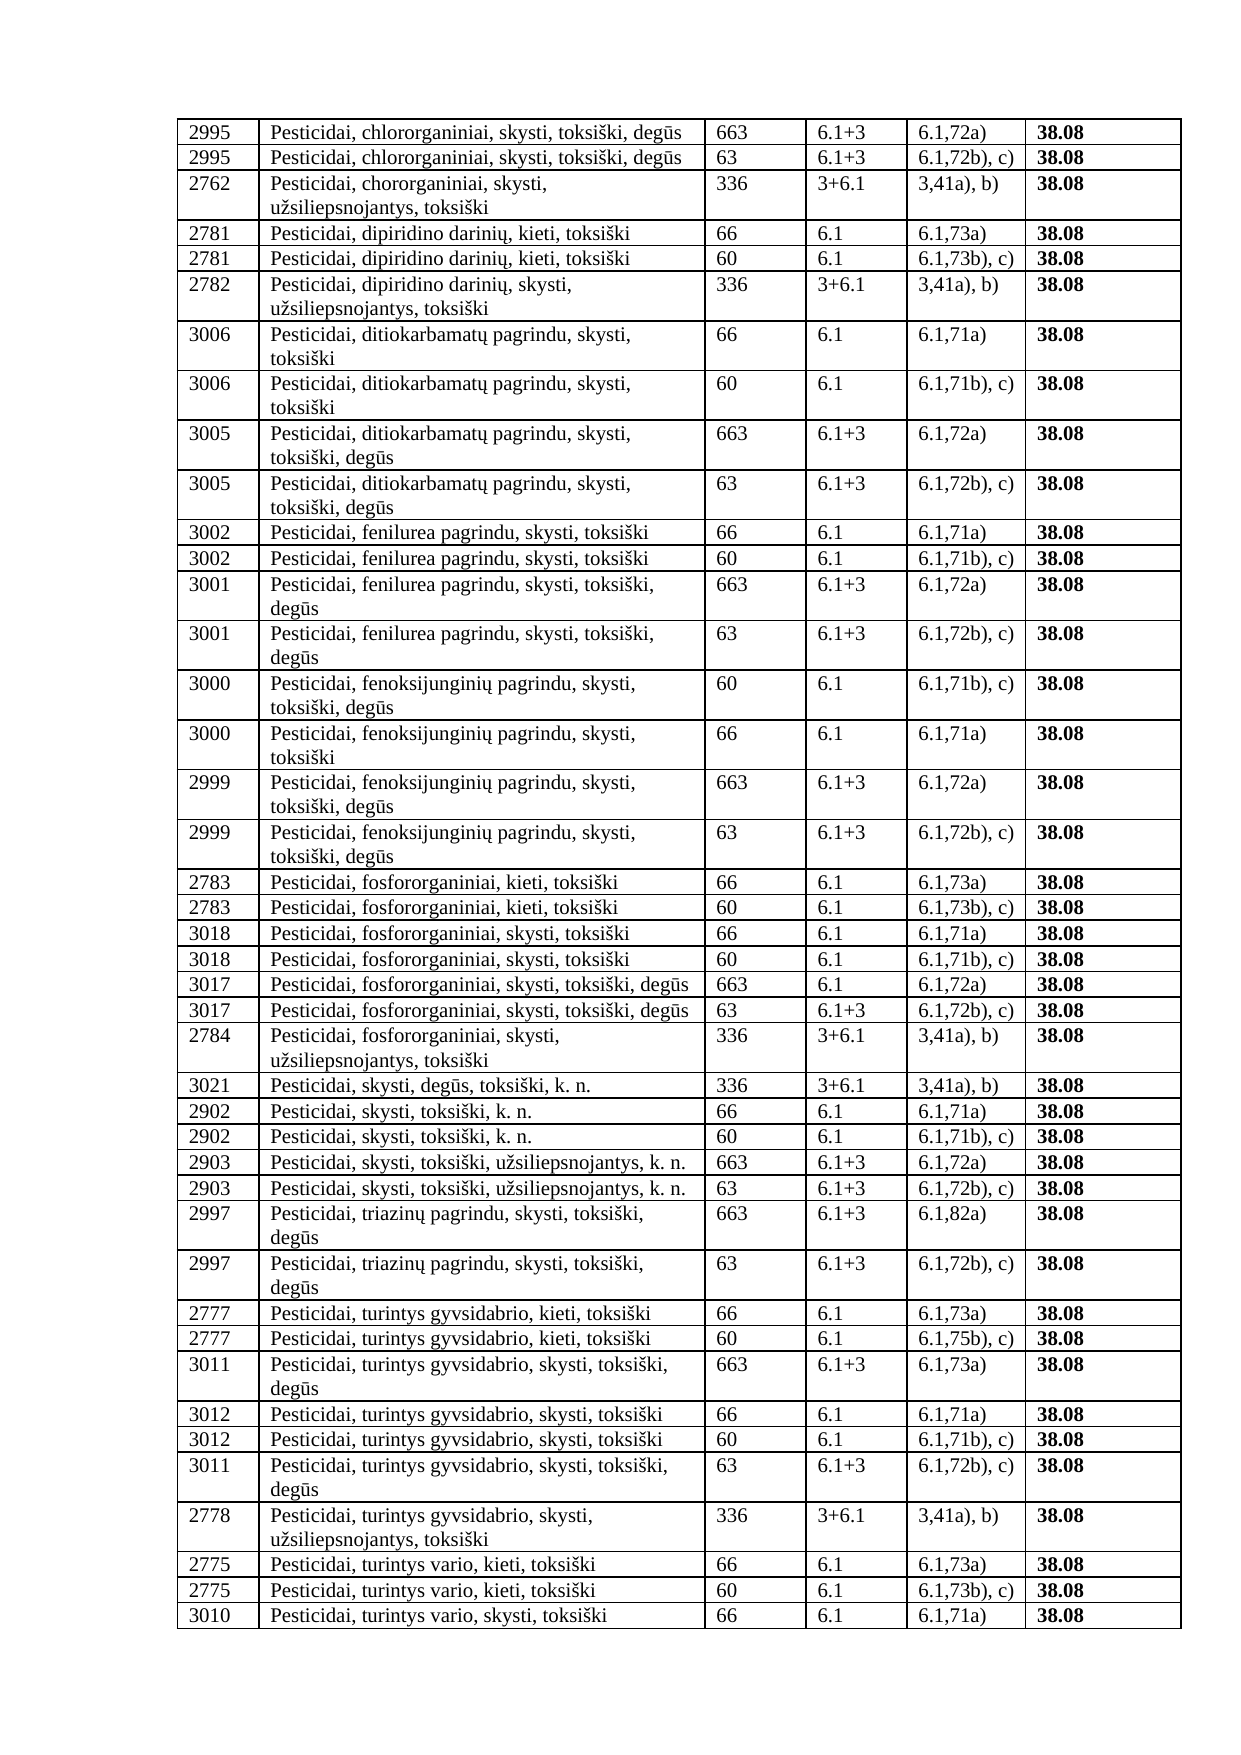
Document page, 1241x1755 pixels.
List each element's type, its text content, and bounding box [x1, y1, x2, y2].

table_cell 6.1,71b), c) [908, 1427, 1025, 1451]
table_cell Pesticidai, fenilurea pagrindu, skysti, toksiški, degūs [260, 621, 704, 669]
table_cell 6.1+3 [807, 1352, 906, 1400]
table_cell 38.08 [1026, 770, 1180, 818]
table_cell 38.08 [1026, 520, 1180, 544]
table_cell 60 [706, 1427, 805, 1451]
table_cell 6.1+3 [807, 1453, 906, 1501]
table_cell 38.08 [1026, 1552, 1180, 1576]
table_cell 63 [706, 145, 805, 169]
table_cell 6.1+3 [807, 572, 906, 620]
table_cell 336 [706, 1023, 805, 1072]
table_cell Pesticidai, fosfororganiniai, kieti, toksiški [260, 895, 704, 919]
table_cell Pesticidai, chlororganiniai, skysti, toksiški, degūs [260, 120, 704, 144]
table_cell 38.08 [1026, 1301, 1180, 1325]
table_cell 6.1 [807, 371, 906, 419]
table_cell 38.08 [1026, 972, 1180, 996]
table_cell Pesticidai, fenoksijunginių pagrindu, skysti, toksiški, degūs [260, 671, 704, 719]
table_cell Pesticidai, fenilurea pagrindu, skysti, toksiški, degūs [260, 572, 704, 620]
table_cell 3010 [178, 1603, 258, 1627]
table_cell 38.08 [1026, 1099, 1180, 1123]
table_cell 663 [706, 972, 805, 996]
table_cell 6.1,72a) [908, 1150, 1025, 1174]
table_cell 2778 [178, 1503, 258, 1551]
table_cell 6.1+3 [807, 1176, 906, 1200]
table_cell 2762 [178, 171, 258, 219]
table_cell Pesticidai, turintys gyvsidabrio, kieti, toksiški [260, 1326, 704, 1350]
table_cell 6.1,73a) [908, 1352, 1025, 1400]
table_cell 38.08 [1026, 1201, 1180, 1249]
table_cell 2999 [178, 770, 258, 818]
table_cell 2782 [178, 272, 258, 320]
table_cell 60 [706, 1578, 805, 1602]
table_cell 6.1+3 [807, 621, 906, 669]
table_cell 3,41a), b) [908, 171, 1025, 219]
table_cell 3000 [178, 721, 258, 769]
table_cell 6.1,71a) [908, 322, 1025, 370]
table_cell 2775 [178, 1578, 258, 1602]
table_cell 663 [706, 120, 805, 144]
table_cell Pesticidai, turintys gyvsidabrio, skysti, toksiški, degūs [260, 1352, 704, 1400]
table_cell 6.1 [807, 1125, 906, 1148]
table_cell Pesticidai, fenoksijunginių pagrindu, skysti, toksiški, degūs [260, 820, 704, 868]
table_cell 6.1 [807, 546, 906, 570]
table_cell 60 [706, 246, 805, 270]
table_cell 38.08 [1026, 120, 1180, 144]
table_cell 6.1 [807, 1099, 906, 1123]
table_cell 38.08 [1026, 1402, 1180, 1426]
table_cell 6.1 [807, 520, 906, 544]
table_cell 2903 [178, 1150, 258, 1174]
table_cell 3017 [178, 972, 258, 996]
table_cell 38.08 [1026, 1352, 1180, 1400]
table_cell 60 [706, 371, 805, 419]
table_cell 6.1,73b), c) [908, 895, 1025, 919]
table_cell 66 [706, 1552, 805, 1576]
table_cell 3+6.1 [807, 1503, 906, 1551]
table_cell 6.1,71b), c) [908, 546, 1025, 570]
table_cell 6.1,71b), c) [908, 1125, 1025, 1148]
table_cell 66 [706, 221, 805, 245]
table_cell Pesticidai, skysti, toksiški, k. n. [260, 1099, 704, 1123]
table_cell 6.1,72b), c) [908, 820, 1025, 868]
table_cell Pesticidai, chororganiniai, skysti, užsiliepsnojantys, toksiški [260, 171, 704, 219]
table_cell 6.1 [807, 1552, 906, 1576]
table_cell Pesticidai, fosfororganiniai, kieti, toksiški [260, 870, 704, 894]
table_cell 3002 [178, 546, 258, 570]
table_cell 38.08 [1026, 947, 1180, 971]
table_cell 2902 [178, 1125, 258, 1148]
table_cell 6.1 [807, 1603, 906, 1627]
table_cell Pesticidai, fosfororganiniai, skysti, toksiški [260, 947, 704, 971]
table_cell 6.1 [807, 895, 906, 919]
table_cell 6.1 [807, 1427, 906, 1451]
table_cell Pesticidai, fosfororganiniai, skysti, toksiški, degūs [260, 972, 704, 996]
table_cell 63 [706, 1453, 805, 1501]
table_cell 38.08 [1026, 621, 1180, 669]
table_cell 6.1,72b), c) [908, 998, 1025, 1022]
table_cell 336 [706, 171, 805, 219]
table_cell 63 [706, 471, 805, 519]
table_cell Pesticidai, fosfororganiniai, skysti, užsiliepsnojantys, toksiški [260, 1023, 704, 1072]
table_cell 60 [706, 546, 805, 570]
table_cell 6.1,72b), c) [908, 621, 1025, 669]
table_cell 6.1,71b), c) [908, 671, 1025, 719]
table_cell 66 [706, 721, 805, 769]
table_cell 38.08 [1026, 1603, 1180, 1627]
table_cell 3006 [178, 322, 258, 370]
table_cell 3000 [178, 671, 258, 719]
table_cell Pesticidai, turintys gyvsidabrio, skysti, toksiški [260, 1402, 704, 1426]
table_cell 663 [706, 1201, 805, 1249]
table_cell 2777 [178, 1326, 258, 1350]
table_cell 38.08 [1026, 820, 1180, 868]
table_cell 63 [706, 998, 805, 1022]
table_cell 38.08 [1026, 371, 1180, 419]
table_cell 60 [706, 1125, 805, 1148]
table_cell 6.1,71b), c) [908, 947, 1025, 971]
table_cell Pesticidai, chlororganiniai, skysti, toksiški, degūs [260, 145, 704, 169]
table_cell 2784 [178, 1023, 258, 1072]
table_cell Pesticidai, turintys gyvsidabrio, kieti, toksiški [260, 1301, 704, 1325]
table_cell 38.08 [1026, 421, 1180, 469]
table_cell 336 [706, 272, 805, 320]
table_cell 663 [706, 421, 805, 469]
table_cell 38.08 [1026, 1150, 1180, 1174]
table_cell Pesticidai, dipiridino darinių, kieti, toksiški [260, 221, 704, 245]
table_cell 6.1+3 [807, 145, 906, 169]
table_cell 3,41a), b) [908, 1503, 1025, 1551]
table_cell 3+6.1 [807, 1073, 906, 1097]
table_cell 38.08 [1026, 246, 1180, 270]
table_cell 6.1 [807, 1402, 906, 1426]
table_cell Pesticidai, turintys vario, skysti, toksiški [260, 1603, 704, 1627]
table_cell 663 [706, 1352, 805, 1400]
table_cell 60 [706, 895, 805, 919]
table_cell Pesticidai, ditiokarbamatų pagrindu, skysti, toksiški [260, 371, 704, 419]
table_cell 38.08 [1026, 1176, 1180, 1200]
table_cell Pesticidai, fenilurea pagrindu, skysti, toksiški [260, 546, 704, 570]
table_cell Pesticidai, ditiokarbamatų pagrindu, skysti, toksiški [260, 322, 704, 370]
table_cell 38.08 [1026, 1023, 1180, 1072]
table_cell 6.1 [807, 246, 906, 270]
table_cell 38.08 [1026, 546, 1180, 570]
table_cell 6.1 [807, 947, 906, 971]
table_cell 3006 [178, 371, 258, 419]
table_cell 38.08 [1026, 171, 1180, 219]
table_cell 6.1+3 [807, 998, 906, 1022]
table_cell 663 [706, 572, 805, 620]
table_cell 38.08 [1026, 1251, 1180, 1299]
table_cell 66 [706, 870, 805, 894]
table_cell 3011 [178, 1453, 258, 1501]
table_cell Pesticidai, skysti, toksiški, užsiliepsnojantys, k. n. [260, 1176, 704, 1200]
table_cell 3,41a), b) [908, 1023, 1025, 1072]
table_cell 66 [706, 322, 805, 370]
table_cell 3005 [178, 421, 258, 469]
table_cell 6.1,73a) [908, 870, 1025, 894]
table_cell 3011 [178, 1352, 258, 1400]
table_cell 3018 [178, 947, 258, 971]
table_cell 66 [706, 1301, 805, 1325]
table_cell 2997 [178, 1251, 258, 1299]
table_cell 2783 [178, 895, 258, 919]
table_cell 2995 [178, 145, 258, 169]
table_cell 6.1,72a) [908, 120, 1025, 144]
table_cell 6.1 [807, 1326, 906, 1350]
table_cell 6.1,72b), c) [908, 1251, 1025, 1299]
table_cell 6.1 [807, 1578, 906, 1602]
table_cell Pesticidai, triazinų pagrindu, skysti, toksiški, degūs [260, 1251, 704, 1299]
table_cell 38.08 [1026, 1125, 1180, 1148]
table_cell 6.1,72a) [908, 972, 1025, 996]
table_cell 6.1+3 [807, 820, 906, 868]
table_cell 63 [706, 1176, 805, 1200]
table_cell 6.1,73a) [908, 1552, 1025, 1576]
table_cell 60 [706, 1326, 805, 1350]
table_cell 66 [706, 1603, 805, 1627]
table_cell Pesticidai, skysti, toksiški, k. n. [260, 1125, 704, 1148]
table_cell 336 [706, 1503, 805, 1551]
table_cell 6.1,71a) [908, 721, 1025, 769]
table_cell Pesticidai, dipiridino darinių, skysti, užsiliepsnojantys, toksiški [260, 272, 704, 320]
table_cell 6.1+3 [807, 120, 906, 144]
table_cell 3001 [178, 621, 258, 669]
table_cell 2783 [178, 870, 258, 894]
table_cell 3021 [178, 1073, 258, 1097]
table_cell 38.08 [1026, 721, 1180, 769]
table_cell 38.08 [1026, 921, 1180, 945]
table_cell 2902 [178, 1099, 258, 1123]
table_cell 6.1,71a) [908, 1603, 1025, 1627]
table_cell 6.1+3 [807, 421, 906, 469]
table_cell 6.1 [807, 972, 906, 996]
table_cell 66 [706, 1402, 805, 1426]
table_cell 38.08 [1026, 322, 1180, 370]
table_cell 63 [706, 820, 805, 868]
table_cell 38.08 [1026, 870, 1180, 894]
table_cell Pesticidai, turintys vario, kieti, toksiški [260, 1552, 704, 1576]
table_cell 38.08 [1026, 221, 1180, 245]
table_cell 6.1 [807, 870, 906, 894]
table_cell 6.1,73b), c) [908, 246, 1025, 270]
table_cell 63 [706, 1251, 805, 1299]
table_cell 38.08 [1026, 1578, 1180, 1602]
table_cell Pesticidai, turintys gyvsidabrio, skysti, toksiški [260, 1427, 704, 1451]
table_cell 2903 [178, 1176, 258, 1200]
table_cell 2997 [178, 1201, 258, 1249]
table_cell 2777 [178, 1301, 258, 1325]
table_cell 3018 [178, 921, 258, 945]
table_cell 6.1,75b), c) [908, 1326, 1025, 1350]
table_cell Pesticidai, skysti, degūs, toksiški, k. n. [260, 1073, 704, 1097]
table_cell Pesticidai, turintys gyvsidabrio, skysti, toksiški, degūs [260, 1453, 704, 1501]
table_cell 6.1,72b), c) [908, 471, 1025, 519]
table_cell 38.08 [1026, 572, 1180, 620]
table_cell 6.1,73a) [908, 1301, 1025, 1325]
table_cell 6.1 [807, 1301, 906, 1325]
table_cell 60 [706, 947, 805, 971]
table_cell 6.1 [807, 921, 906, 945]
table_cell 3+6.1 [807, 1023, 906, 1072]
table_cell Pesticidai, fosfororganiniai, skysti, toksiški, degūs [260, 998, 704, 1022]
table_cell Pesticidai, dipiridino darinių, kieti, toksiški [260, 246, 704, 270]
table_cell 6.1,71a) [908, 1402, 1025, 1426]
table_cell 6.1+3 [807, 1201, 906, 1249]
table_cell Pesticidai, skysti, toksiški, užsiliepsnojantys, k. n. [260, 1150, 704, 1174]
table_cell 6.1+3 [807, 770, 906, 818]
table_cell 66 [706, 520, 805, 544]
table_cell 6.1,72a) [908, 421, 1025, 469]
table_cell 2781 [178, 246, 258, 270]
table_cell 3017 [178, 998, 258, 1022]
table_cell 6.1 [807, 221, 906, 245]
table_cell Pesticidai, fenilurea pagrindu, skysti, toksiški [260, 520, 704, 544]
table_cell 38.08 [1026, 1503, 1180, 1551]
table_cell Pesticidai, ditiokarbamatų pagrindu, skysti, toksiški, degūs [260, 421, 704, 469]
table_cell 3,41a), b) [908, 1073, 1025, 1097]
table_cell 6.1,72a) [908, 572, 1025, 620]
table_cell 6.1,72b), c) [908, 145, 1025, 169]
table_cell 38.08 [1026, 998, 1180, 1022]
table_cell 6.1,82a) [908, 1201, 1025, 1249]
table_cell 38.08 [1026, 1073, 1180, 1097]
table_cell 6.1,72b), c) [908, 1453, 1025, 1501]
table_cell 2781 [178, 221, 258, 245]
table_cell 38.08 [1026, 1427, 1180, 1451]
table_cell 663 [706, 1150, 805, 1174]
table_cell 38.08 [1026, 895, 1180, 919]
table_cell 2999 [178, 820, 258, 868]
table_cell 66 [706, 1099, 805, 1123]
table_cell 6.1+3 [807, 1150, 906, 1174]
table_cell 38.08 [1026, 1326, 1180, 1350]
table_cell 6.1,71b), c) [908, 371, 1025, 419]
table_cell Pesticidai, fosfororganiniai, skysti, toksiški [260, 921, 704, 945]
table_cell 6.1,71a) [908, 520, 1025, 544]
table_cell 38.08 [1026, 1453, 1180, 1501]
table_cell 38.08 [1026, 272, 1180, 320]
table_cell 6.1+3 [807, 1251, 906, 1299]
table_cell 6.1 [807, 322, 906, 370]
table_cell 2775 [178, 1552, 258, 1576]
table_cell 3+6.1 [807, 272, 906, 320]
table_cell 60 [706, 671, 805, 719]
table_cell 66 [706, 921, 805, 945]
table_cell Pesticidai, triazinų pagrindu, skysti, toksiški, degūs [260, 1201, 704, 1249]
table_cell 6.1,71a) [908, 1099, 1025, 1123]
table_cell 6.1+3 [807, 471, 906, 519]
table_cell 3005 [178, 471, 258, 519]
table_cell 6.1,72a) [908, 770, 1025, 818]
table_cell 6.1 [807, 721, 906, 769]
table_cell 3012 [178, 1427, 258, 1451]
table_cell Pesticidai, turintys vario, kieti, toksiški [260, 1578, 704, 1602]
table_cell 6.1,72b), c) [908, 1176, 1025, 1200]
table_cell 3+6.1 [807, 171, 906, 219]
table_cell 6.1 [807, 671, 906, 719]
table_cell 63 [706, 621, 805, 669]
table_cell 3,41a), b) [908, 272, 1025, 320]
table_cell Pesticidai, turintys gyvsidabrio, skysti, užsiliepsnojantys, toksiški [260, 1503, 704, 1551]
table_cell 38.08 [1026, 145, 1180, 169]
table_cell 6.1,71a) [908, 921, 1025, 945]
table_cell 6.1,73b), c) [908, 1578, 1025, 1602]
table_cell 2995 [178, 120, 258, 144]
table_cell Pesticidai, fenoksijunginių pagrindu, skysti, toksiški, degūs [260, 770, 704, 818]
table_cell 663 [706, 770, 805, 818]
table_cell 336 [706, 1073, 805, 1097]
table_cell Pesticidai, fenoksijunginių pagrindu, skysti, toksiški [260, 721, 704, 769]
table_cell 38.08 [1026, 671, 1180, 719]
table_cell 6.1,73a) [908, 221, 1025, 245]
table_cell 3002 [178, 520, 258, 544]
table_cell Pesticidai, ditiokarbamatų pagrindu, skysti, toksiški, degūs [260, 471, 704, 519]
table_cell 38.08 [1026, 471, 1180, 519]
table_cell 3012 [178, 1402, 258, 1426]
table_cell 3001 [178, 572, 258, 620]
